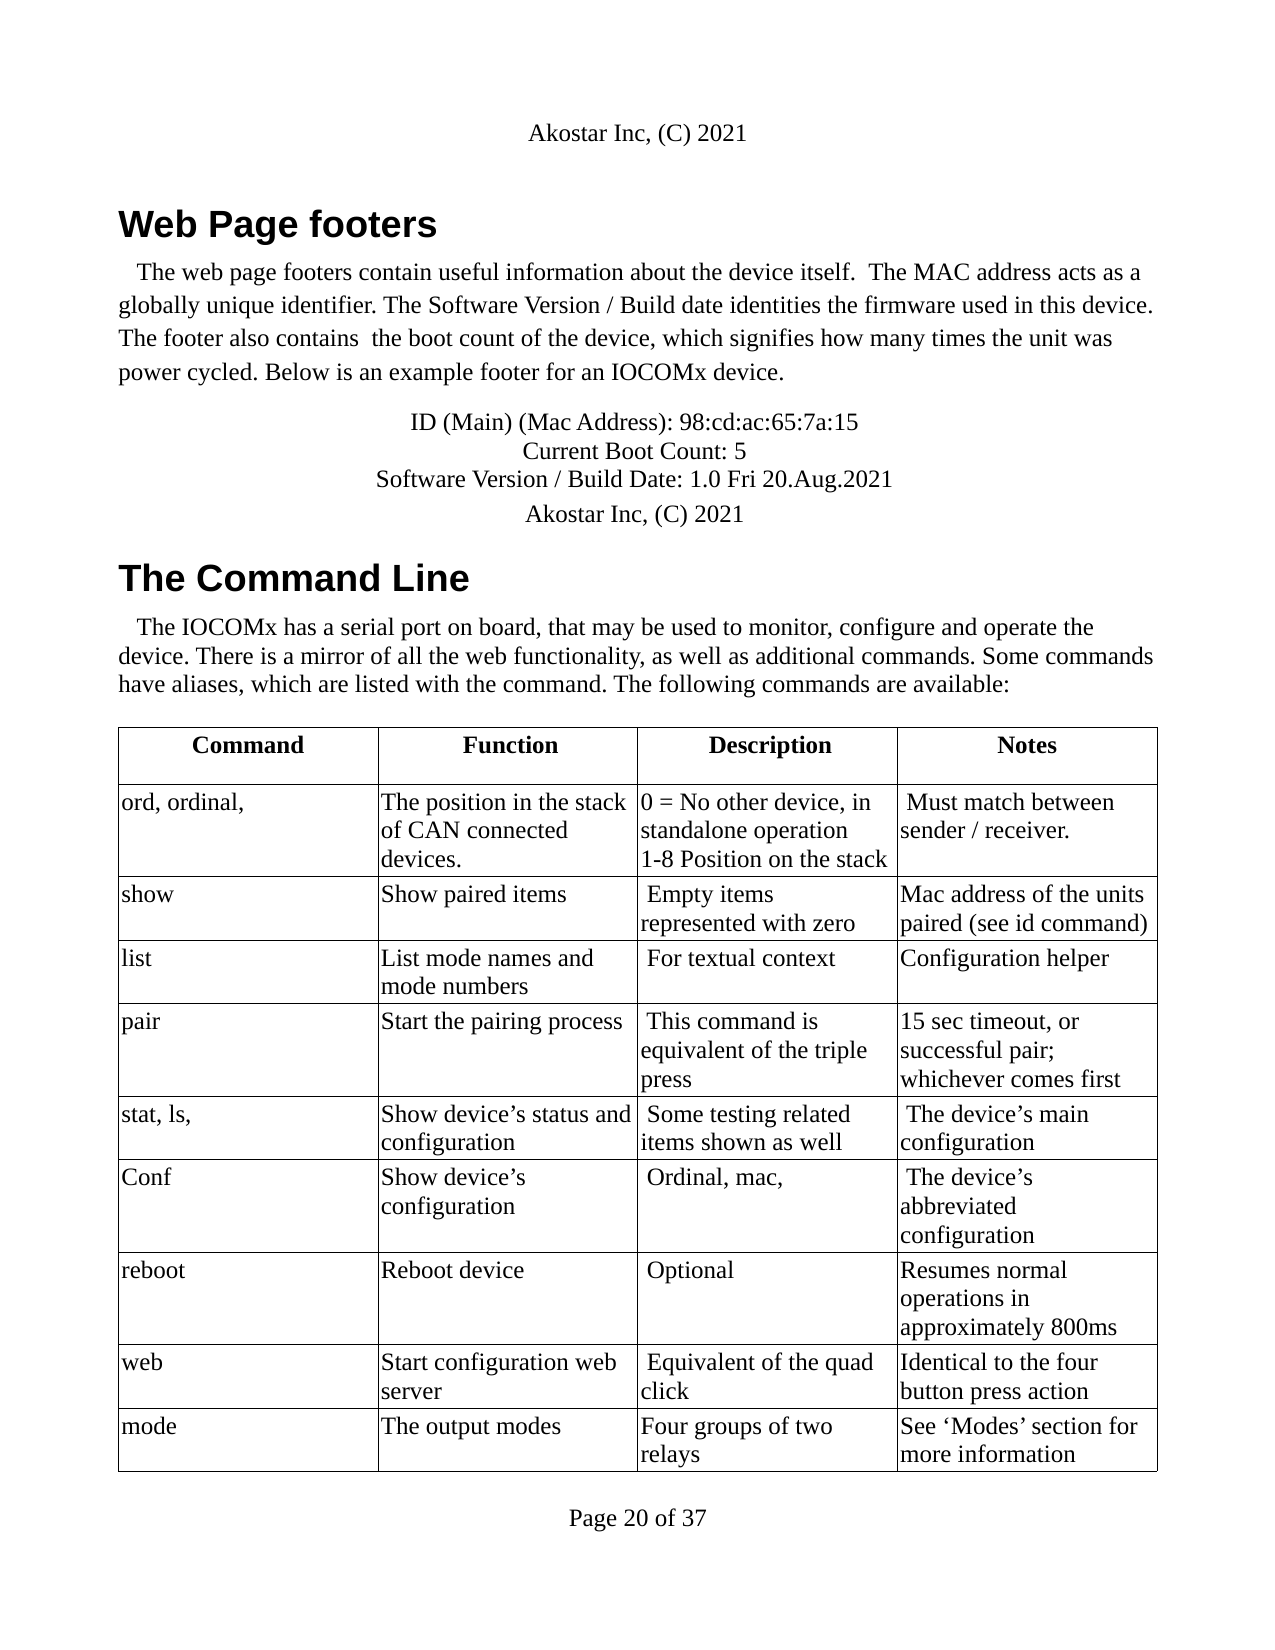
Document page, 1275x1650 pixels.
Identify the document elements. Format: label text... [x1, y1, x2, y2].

table_cell Empty items represented with zero [638, 877, 897, 939]
table_header Function [379, 728, 637, 783]
table_cell Mac address of the units paired (see id command) [898, 877, 1157, 939]
table_cell Start configuration web server [379, 1345, 637, 1408]
table_cell For textual context [638, 941, 897, 1003]
table_cell Equivalent of the quad click [638, 1345, 897, 1408]
table_header Description [638, 728, 897, 783]
table_cell Resumes normal operations in approximately 800ms [898, 1253, 1157, 1344]
subtitle Web Page footers [118, 201, 1157, 245]
table_cell Four groups of two relays [638, 1409, 897, 1471]
table_cell Start the pairing process [379, 1004, 637, 1096]
table_cell 15 sec timeout, or successful pair; whichever comes first [898, 1004, 1157, 1096]
table_cell web [119, 1345, 378, 1408]
text The web page footers contain useful information about the device itself. The MAC address acts as a globally unique identifier. The Software Version / Build date identities the firmware used in this device. The footer also contains the boot count of the device, which signifies how many times the unit was power cycled. Below is an example footer for an IOCOMx device. [118, 257, 1157, 385]
table_cell Identical to the four button press action [898, 1345, 1157, 1408]
table_cell pair [119, 1004, 378, 1096]
table_cell Akostar Inc, (C) 2021 [138, 496, 1137, 531]
table_cell Reboot device [379, 1253, 637, 1344]
table_cell ord, ordinal, [119, 785, 378, 876]
table_cell show [119, 877, 378, 939]
table_cell The device’s abbreviated configuration [898, 1160, 1157, 1252]
table_header Command [119, 728, 378, 783]
text The IOCOMx has a serial port on board, that may be used to monitor, configure and operate the device. There is a mirror of all the web functionality, as well as additional commands. Some commands have aliases, which are listed with the command. The following commands are available: [118, 612, 1157, 698]
table_cell The device’s main configuration [898, 1097, 1157, 1159]
table_cell List mode names and mode numbers [379, 941, 637, 1003]
table_cell mode [119, 1409, 378, 1471]
table_cell Show paired items [379, 877, 637, 939]
table_cell Must match between sender / receiver. [898, 785, 1157, 876]
table_cell Configuration helper [898, 941, 1157, 1003]
table_header ID (Main) (Mac Address): 98:cd:ac:65:7a:15 Current Boot Count: 5 Software Version / Build Date: 1.0 Fri 20.Aug.2021 [138, 404, 1137, 496]
table_cell See ‘Modes’ section for more information [898, 1409, 1157, 1471]
table_cell 0 = No other device, in standalone operation 1-8 Position on the stack [638, 785, 897, 876]
table_cell Optional [638, 1253, 897, 1344]
table_cell reboot [119, 1253, 378, 1344]
table_header Notes [898, 728, 1157, 783]
table_cell This command is equivalent of the triple press [638, 1004, 897, 1096]
table_cell Ordinal, mac, [638, 1160, 897, 1252]
table_cell Show device’s configuration [379, 1160, 637, 1252]
table_cell The position in the stack of CAN connected devices. [379, 785, 637, 876]
table_cell The output modes [379, 1409, 637, 1471]
table_cell Conf [119, 1160, 378, 1252]
subtitle The Command Line [118, 556, 1157, 599]
table_cell Some testing related items shown as well [638, 1097, 897, 1159]
table_cell list [119, 941, 378, 1003]
table_cell stat, ls, [119, 1097, 378, 1159]
table_cell Show device’s status and configuration [379, 1097, 637, 1159]
